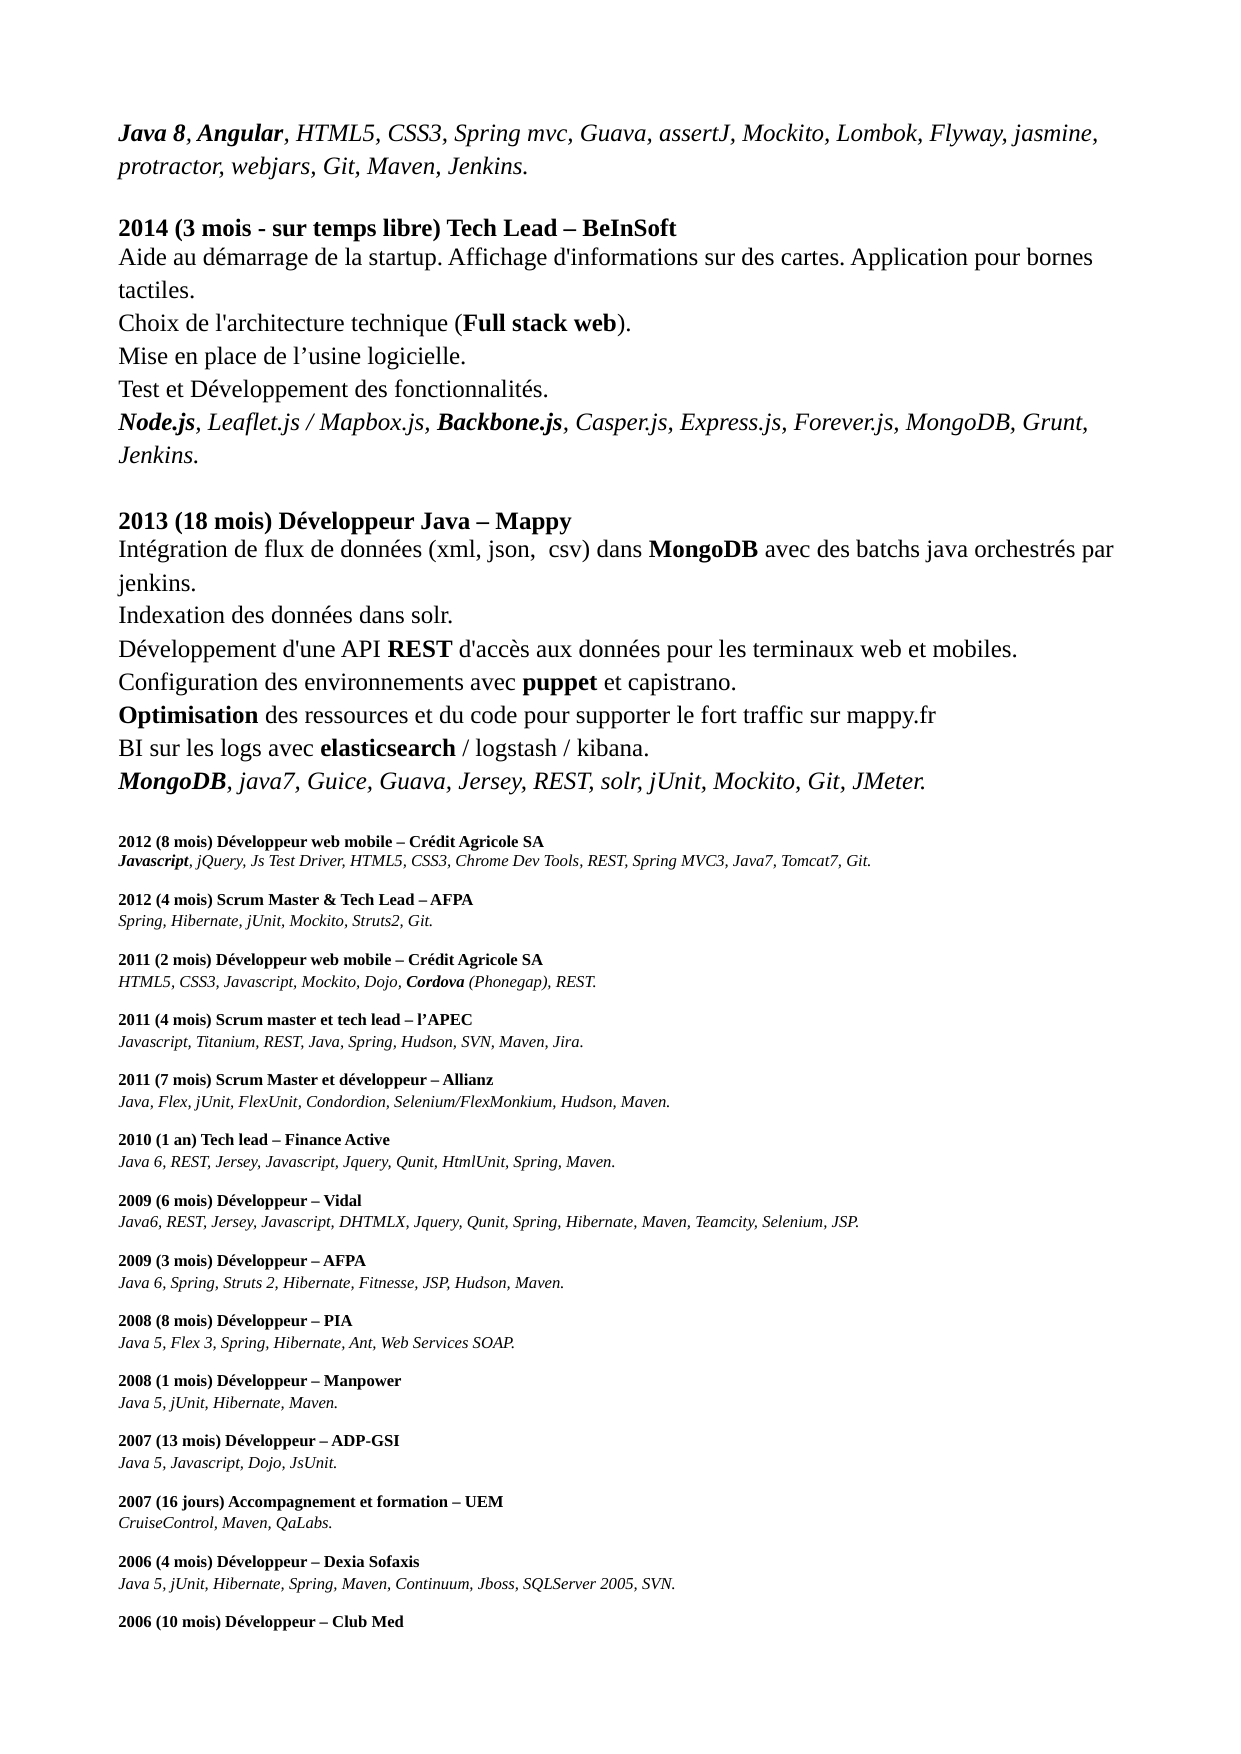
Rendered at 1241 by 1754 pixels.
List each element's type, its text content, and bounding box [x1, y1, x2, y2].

text 2013 (18 mois) Développeur Java – Mappy [118, 506, 1122, 534]
text Configuration des environnements avec puppet et capistrano. [118, 667, 1122, 695]
text 2014 (3 mois - sur temps libre) Tech Lead – BeInSoft [118, 213, 982, 242]
text 2012 (8 mois) Développeur web mobile – Crédit Agricole SA [118, 832, 1122, 851]
text Java 6, Spring, Struts 2, Hibernate, Fitnesse, JSP, Hudson, Maven. [118, 1272, 1122, 1292]
text 2011 (7 mois) Scrum Master et développeur – Allianz [118, 1070, 1122, 1089]
text MongoDB, java7, Guice, Guava, Jersey, REST, solr, jUnit, Mockito, Git, JMeter. [118, 766, 1122, 794]
text Spring, Hibernate, jUnit, Mockito, Struts2, Git. [118, 911, 1122, 930]
text 2009 (6 mois) Développeur – Vidal [118, 1190, 1122, 1209]
text HTML5, CSS3, Javascript, Mockito, Dojo, Cordova (Phonegap), REST. [118, 971, 1122, 991]
text Intégration de flux de données (xml, json, csv) dans MongoDB avec des batchs java orchestrés par jenkins. [118, 534, 1122, 596]
text Java 5, Javascript, Dojo, JsUnit. [118, 1453, 1122, 1472]
text Javascript, Titanium, REST, Java, Spring, Hudson, SVN, Maven, Jira. [118, 1032, 1122, 1051]
text 2007 (13 mois) Développeur – ADP-GSI [118, 1431, 1122, 1450]
text 2011 (4 mois) Scrum master et tech lead – l’APEC [118, 1010, 1122, 1029]
text Java 8, Angular, HTML5, CSS3, Spring mvc, Guava, assertJ, Mockito, Lombok, Flyway, jasmine, protractor, webjars, Git, Maven, Jenkins. [118, 118, 1122, 180]
text Développement d'une API REST d'accès aux données pour les terminaux web et mobiles. [118, 634, 1122, 662]
text Java 5, Flex 3, Spring, Hibernate, Ant, Web Services SOAP. [118, 1333, 1122, 1352]
text Indexation des données dans solr. [118, 601, 1122, 629]
text Node.js, Leaflet.js / Mapbox.js, Backbone.js, Casper.js, Express.js, Forever.js, MongoDB, Grunt, Jenkins. [118, 407, 1122, 468]
text Optimisation des ressources et du code pour supporter le fort traffic sur mappy.fr [118, 700, 1122, 728]
text Java6, REST, Jersey, Javascript, DHTMLX, Jquery, Qunit, Spring, Hibernate, Maven, Teamcity, Selenium, JSP. [118, 1212, 1122, 1231]
text Choix de l'architecture technique (Full stack web). [118, 308, 1122, 336]
text Java, Flex, jUnit, FlexUnit, Condordion, Selenium/FlexMonkium, Hudson, Maven. [118, 1092, 1122, 1111]
text CruiseControl, Maven, QaLabs. [118, 1513, 1122, 1532]
text 2006 (10 mois) Développeur – Club Med [118, 1612, 1122, 1631]
text Javascript, jQuery, Js Test Driver, HTML5, CSS3, Chrome Dev Tools, REST, Spring MVC3, Java7, Tomcat7, Git. [118, 851, 1122, 870]
text Java 5, jUnit, Hibernate, Maven. [118, 1393, 1122, 1412]
text 2009 (3 mois) Développeur – AFPA [118, 1231, 1122, 1270]
text 2010 (1 an) Tech lead – Finance Active [118, 1130, 1122, 1149]
text 2007 (16 jours) Accompagnement et formation – UEM [118, 1491, 1122, 1511]
text Java 5, jUnit, Hibernate, Spring, Maven, Continuum, Jboss, SQLServer 2005, SVN. [118, 1573, 1122, 1593]
text Test et Développement des fonctionnalités. [118, 374, 1122, 402]
text 2011 (2 mois) Développeur web mobile – Crédit Agricole SA [118, 949, 1122, 969]
text 2006 (4 mois) Développeur – Dexia Sofaxis [118, 1552, 1122, 1571]
text 2008 (1 mois) Développeur – Manpower [118, 1371, 1122, 1390]
text Java 6, REST, Jersey, Javascript, Jquery, Qunit, HtmlUnit, Spring, Maven. [118, 1152, 1122, 1171]
text 2008 (8 mois) Développeur – PIA [118, 1311, 1122, 1330]
text 2012 (4 mois) Scrum Master & Tech Lead – AFPA [118, 889, 1122, 908]
text Mise en place de l’usine logicielle. [118, 341, 1122, 369]
text Aide au démarrage de la startup. Affichage d'informations sur des cartes. Application pour bornes tactiles. [118, 242, 1122, 303]
text BI sur les logs avec elasticsearch / logstash / kibana. [118, 733, 1122, 761]
